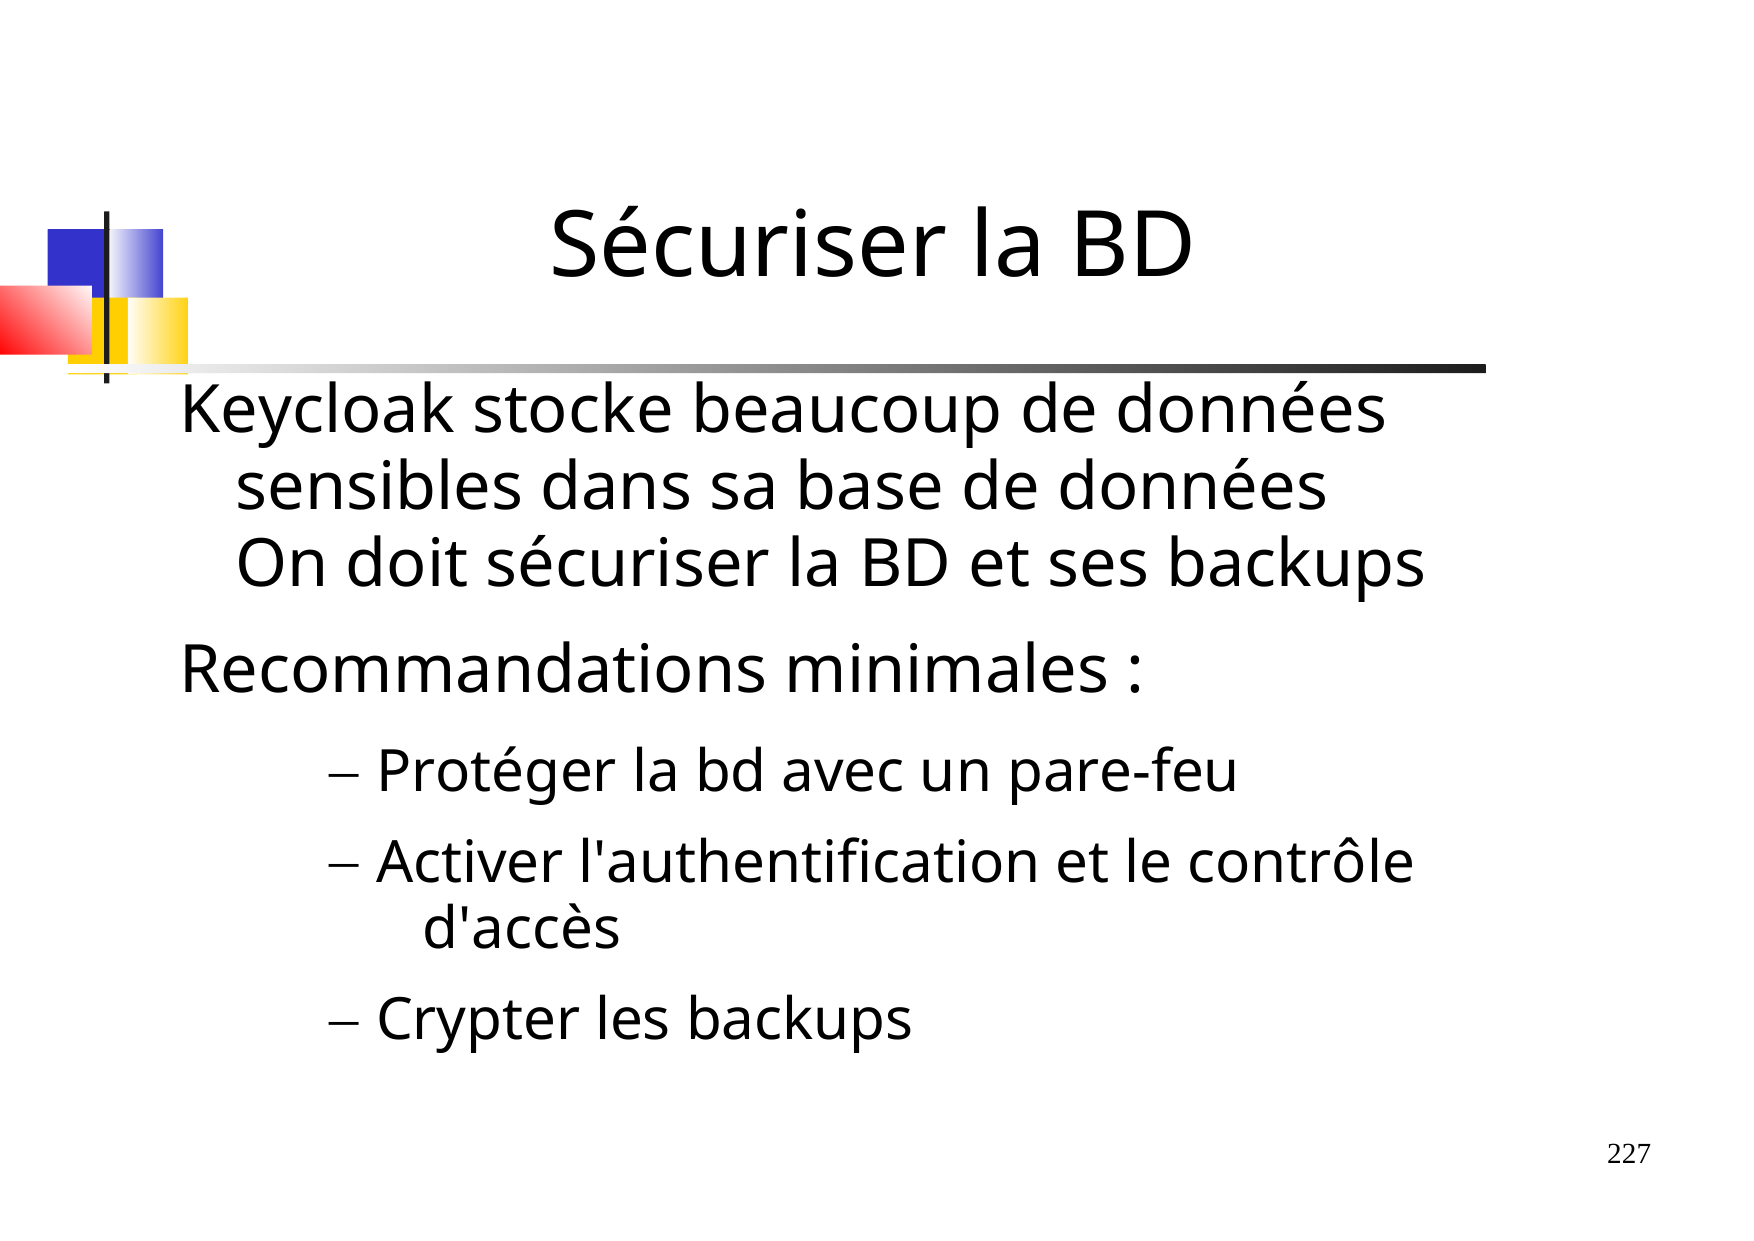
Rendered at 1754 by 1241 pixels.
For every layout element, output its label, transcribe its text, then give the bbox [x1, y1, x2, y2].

title Sécuriser la BD [179, 139, 1567, 351]
list Keycloak stocke beaucoup de données sensibles dans sa base de données On doit sécuriser la BD et ses backups Recommandations minimales : Protéger la bd avec un pare-feu Activer l'authentification et le contrôle d'accès Crypter les backups [179, 371, 1567, 1091]
